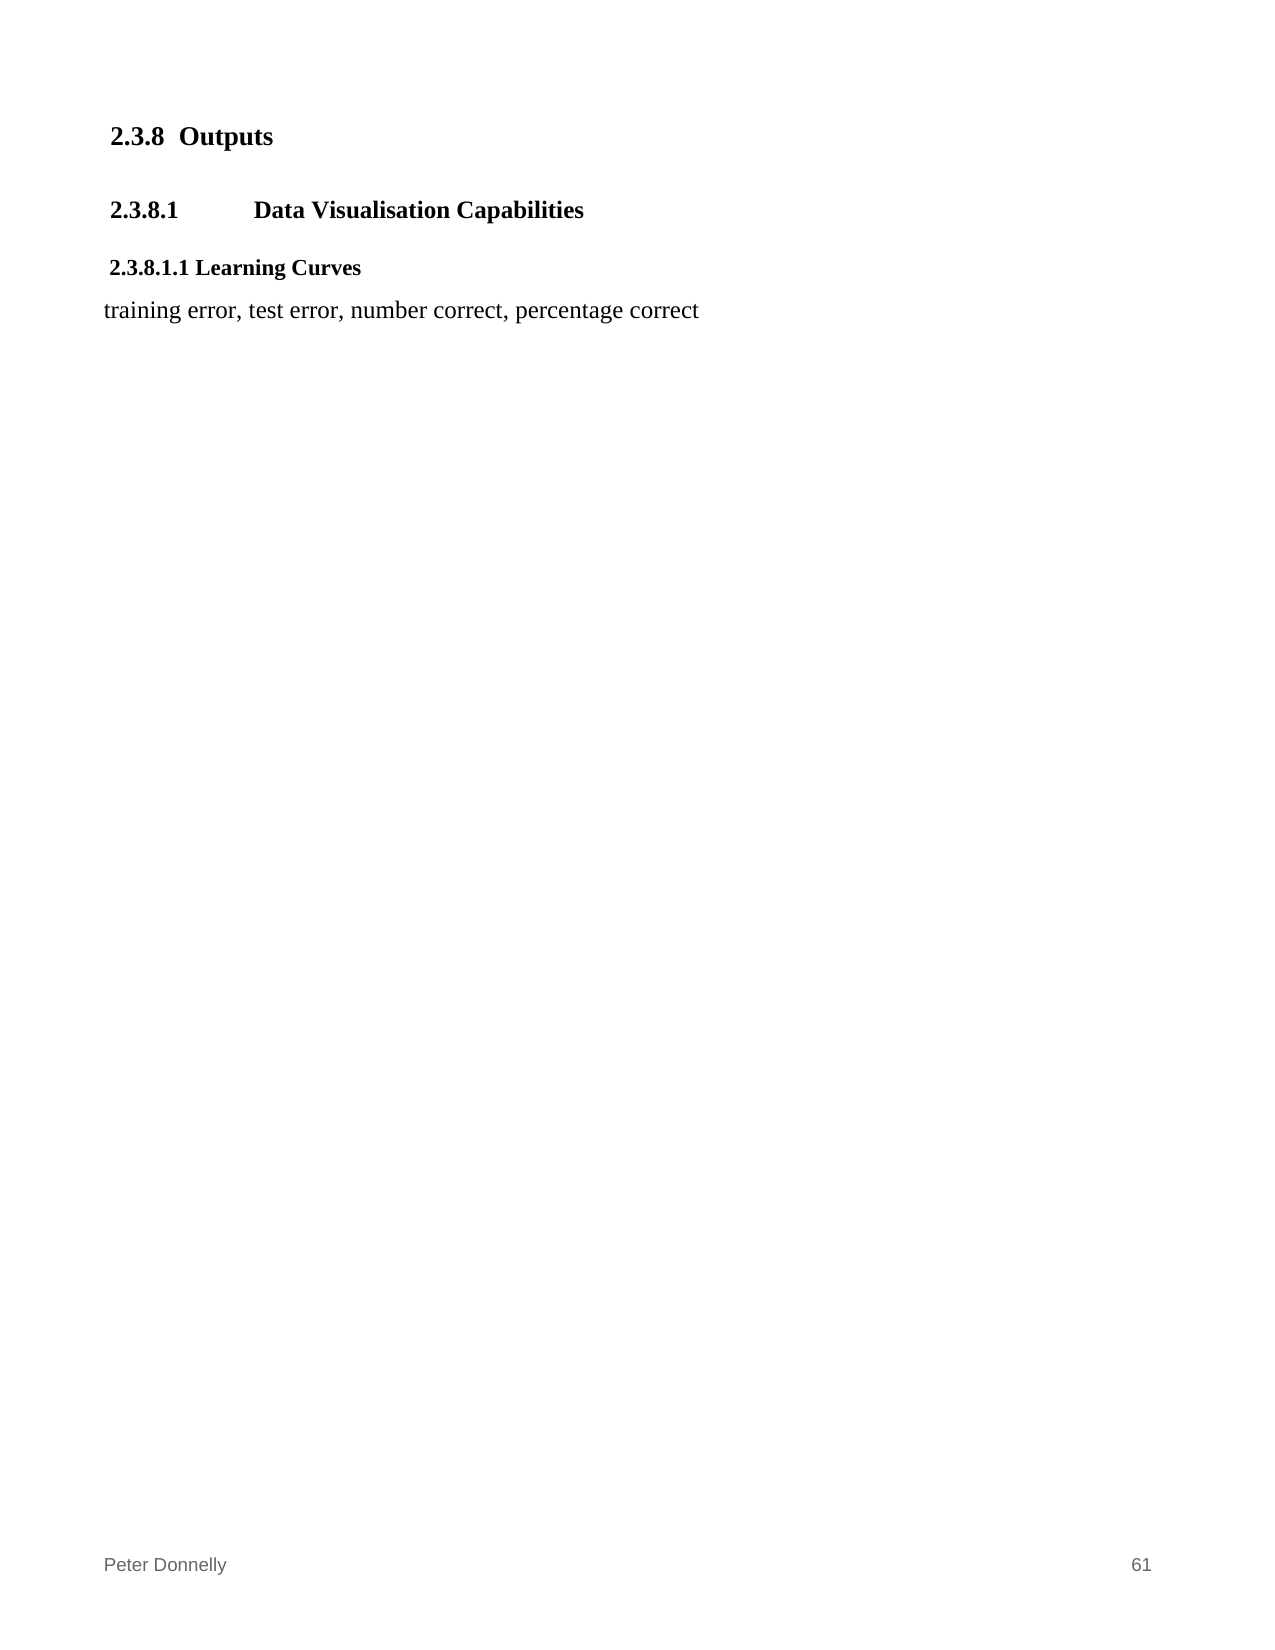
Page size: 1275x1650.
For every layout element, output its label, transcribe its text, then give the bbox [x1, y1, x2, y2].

subtitle Data Visualisation Capabilities [103, 195, 1181, 224]
subtitle Learning Curves [103, 254, 1181, 281]
subtitle Outputs [103, 120, 1181, 151]
text training error, test error, number correct, percentage correct [103, 296, 1181, 324]
